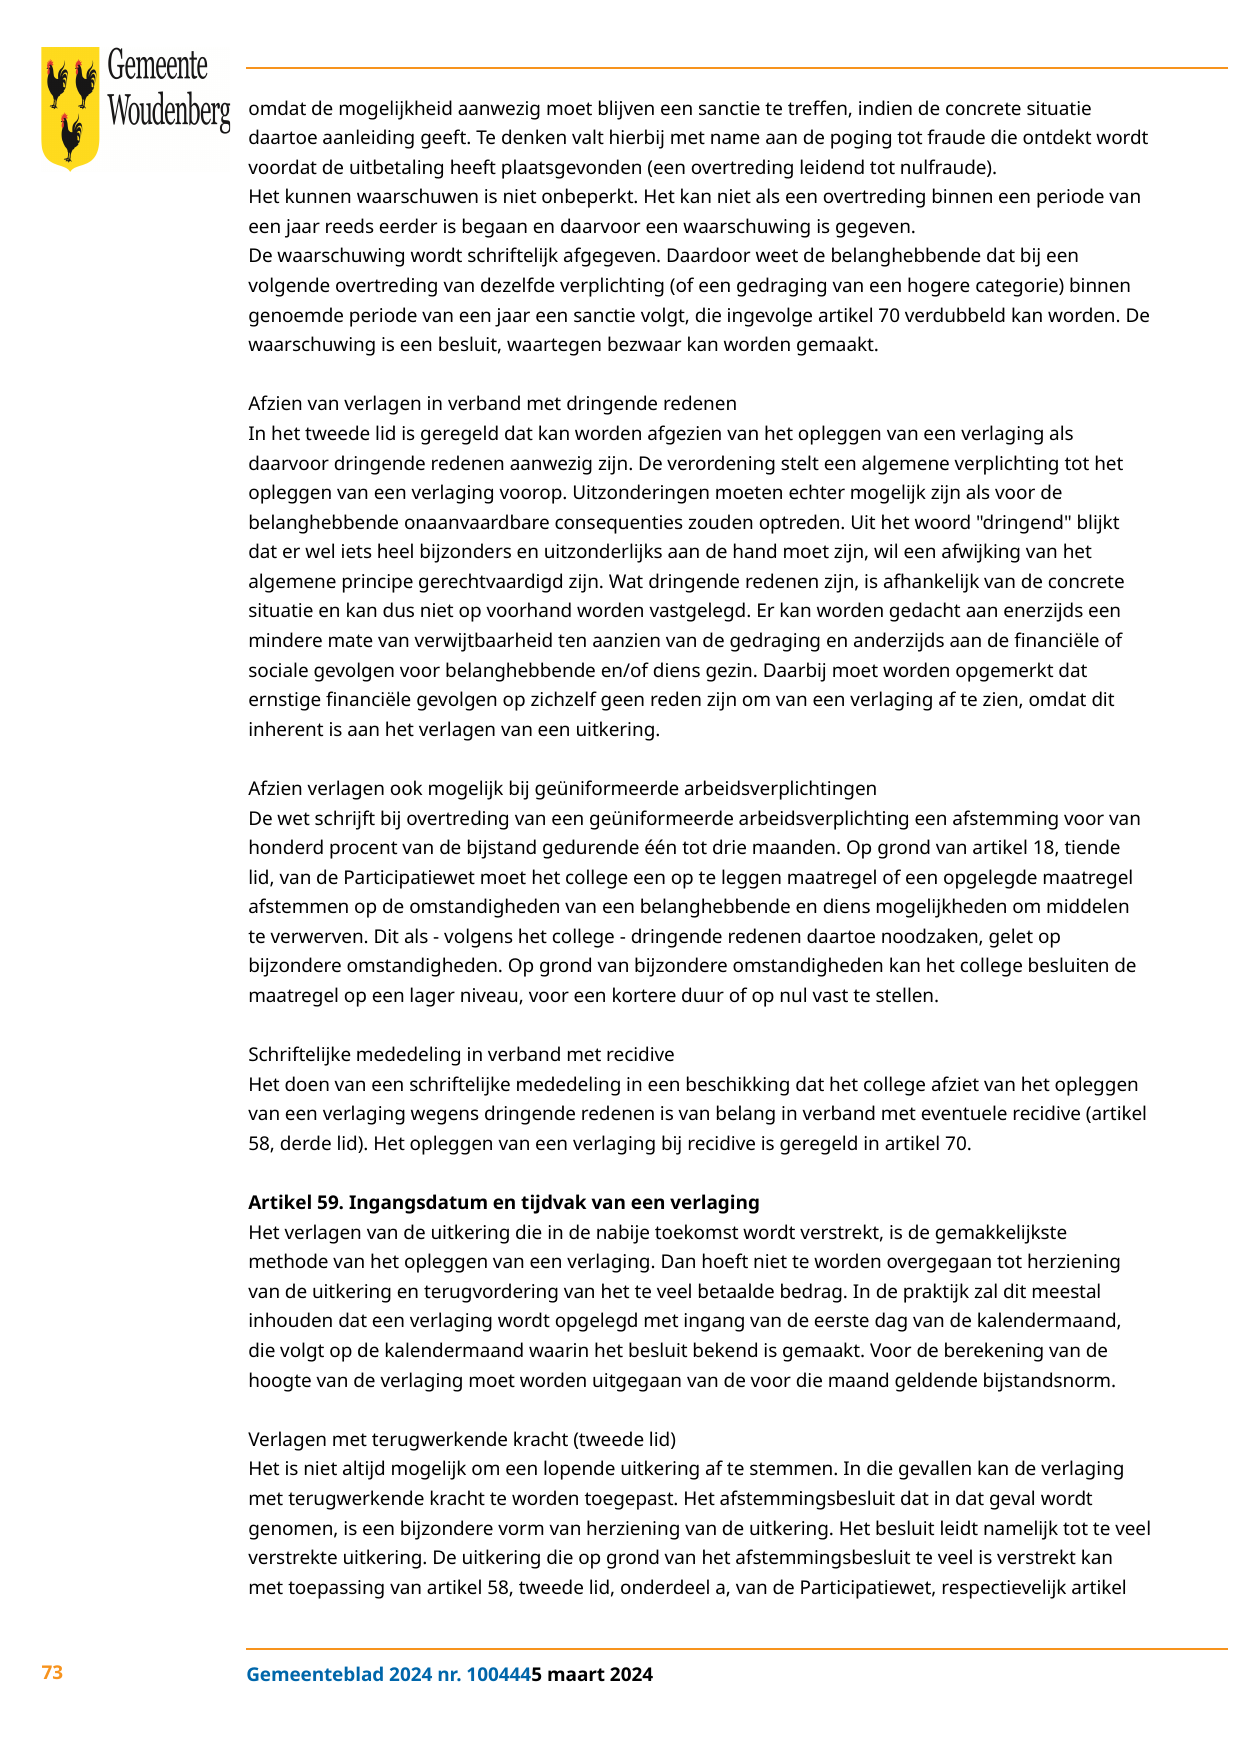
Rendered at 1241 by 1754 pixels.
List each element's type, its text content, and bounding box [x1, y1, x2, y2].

text De wet schrijft bij overtreding van een geüniformeerde arbeidsverplichting een afstemming voor van honderd procent van de bijstand gedurende één tot drie maanden. Op grond van artikel 18, tiende lid, van de Participatiewet moet het college een op te leggen maatregel of een opgelegde maatregel afstemmen op de omstandigheden van een belanghebbende en diens mogelijkheden om middelen te verwerven. Dit als - volgens het college - dringende redenen daartoe noodzaken, gelet op bijzondere omstandigheden. Op grond van bijzondere omstandigheden kan het college besluiten de maatregel op een lager niveau, voor een kortere duur of op nul vast te stellen. [248, 805, 1152, 1008]
text De waarschuwing wordt schriftelijk afgegeven. Daardoor weet de belanghebbende dat bij een volgende overtreding van dezelfde verplichting (of een gedraging van een hogere categorie) binnen genoemde periode van een jaar een sanctie volgt, die ingevolge artikel 70 verdubbeld kan worden. De waarschuwing is een besluit, waartegen bezwaar kan worden gemaakt. [248, 243, 1152, 357]
text Verlagen met terugwerkende kracht (tweede lid) [248, 1426, 1152, 1452]
text omdat de mogelijkheid aanwezig moet blijven een sanctie te treffen, indien de concrete situatie daartoe aanleiding geeft. Te denken valt hierbij met name aan de poging tot fraude die ontdekt wordt voordat de uitbetaling heeft plaatsgevonden (een overtreding leidend tot nulfraude). [248, 95, 1152, 180]
text Artikel 59. Ingangsdatum en tijdvak van een verlaging [248, 1189, 1152, 1215]
text Schriftelijke mededeling in verband met recidive [248, 1041, 1152, 1067]
text Afzien van verlagen in verband met dringende redenen [248, 391, 1152, 416]
picture [41, 47, 231, 172]
text Het is niet altijd mogelijk om een lopende uitkering af te stemmen. In die gevallen kan de verlaging met terugwerkende kracht te worden toegepast. Het afstemmingsbesluit dat in dat geval wordt genomen, is een bijzondere vorm van herziening van de uitkering. Het besluit leidt namelijk tot te veel verstrekte uitkering. De uitkering die op grond van het afstemmingsbesluit te veel is verstrekt kan met toepassing van artikel 58, tweede lid, onderdeel a, van de Participatiewet, respectievelijk artikel [248, 1456, 1152, 1600]
text Het doen van een schriftelijke mededeling in een beschikking dat het college afziet van het opleggen van een verlaging wegens dringende redenen is van belang in verband met eventuele recidive (artikel 58, derde lid). Het opleggen van een verlaging bij recidive is geregeld in artikel 70. [248, 1071, 1152, 1156]
text In het tweede lid is geregeld dat kan worden afgezien van het opleggen van een verlaging als daarvoor dringende redenen aanwezig zijn. De verordening stelt een algemene verplichting tot het opleggen van een verlaging voorop. Uitzonderingen moeten echter mogelijk zijn als voor de belanghebbende onaanvaardbare consequenties zouden optreden. Uit het woord "dringend" blijkt dat er wel iets heel bijzonders en uitzonderlijks aan de hand moet zijn, wil een afwijking van het algemene principe gerechtvaardigd zijn. Wat dringende redenen zijn, is afhankelijk van de concrete situatie en kan dus niet op voorhand worden vastgelegd. Er kan worden gedacht aan enerzijds een mindere mate van verwijtbaarheid ten aanzien van de gedraging en anderzijds aan de financiële of sociale gevolgen voor belanghebbende en/of diens gezin. Daarbij moet worden opgemerkt dat ernstige financiële gevolgen op zichzelf geen reden zijn om van een verlaging af te zien, omdat dit inherent is aan het verlagen van een uitkering. [248, 420, 1152, 742]
text Het verlagen van de uitkering die in de nabije toekomst wordt verstrekt, is de gemakkelijkste methode van het opleggen van een verlaging. Dan hoeft niet te worden overgegaan tot herziening van de uitkering en terugvordering van het te veel betaalde bedrag. In de praktijk zal dit meestal inhouden dat een verlaging wordt opgelegd met ingang van de eerste dag van de kalendermaand, die volgt op de kalendermaand waarin het besluit bekend is gemaakt. Voor de berekening van de hoogte van de verlaging moet worden uitgegaan van de voor die maand geldende bijstandsnorm. [248, 1219, 1152, 1393]
text Het kunnen waarschuwen is niet onbeperkt. Het kan niet als een overtreding binnen een periode van een jaar reeds eerder is begaan en daarvoor een waarschuwing is gegeven. [248, 183, 1152, 239]
text Afzien verlagen ook mogelijk bij geüniformeerde arbeidsverplichtingen [248, 775, 1152, 801]
